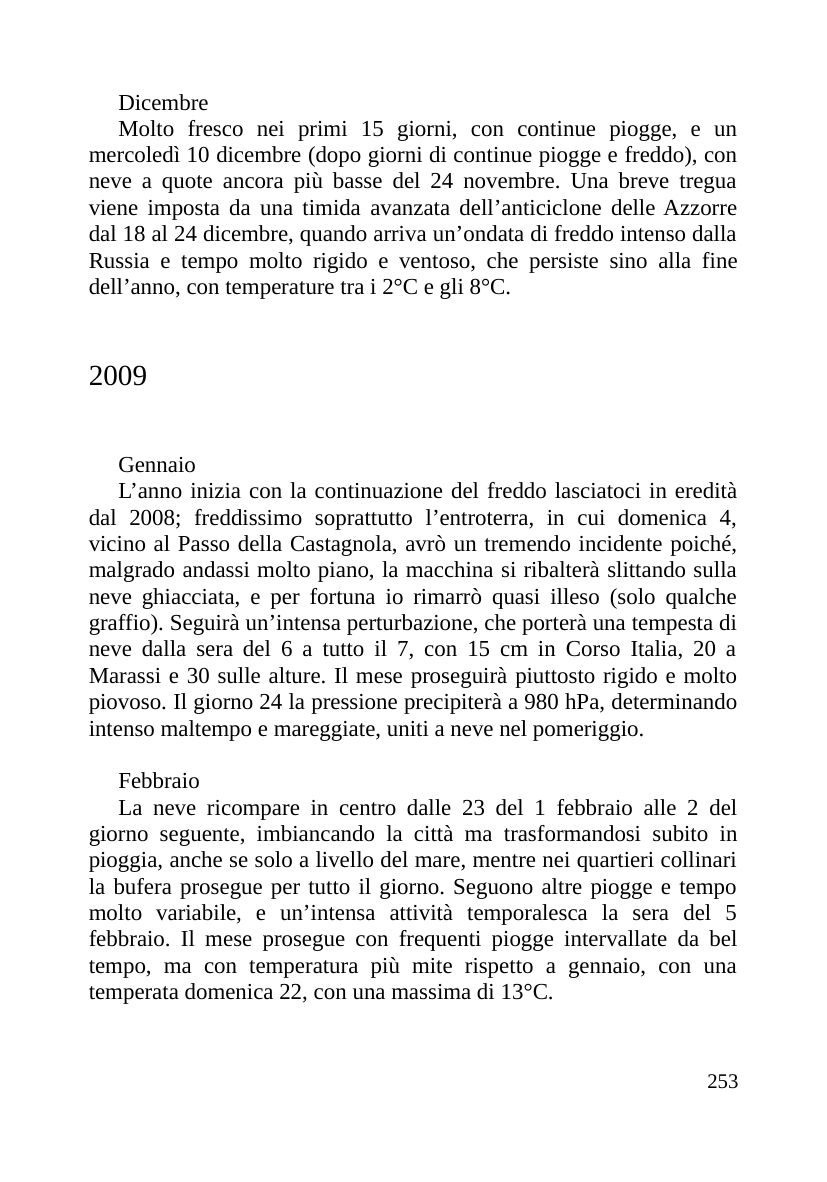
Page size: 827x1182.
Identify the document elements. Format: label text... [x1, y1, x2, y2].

text Gennaio [88, 451, 738, 477]
text Dicembre [88, 88, 738, 115]
text L’anno inizia con la continuazione del freddo lasciatoci in eredità dal 2008; freddissimo soprattutto l’entroterra, in cui domenica 4, vicino al Passo della Castagnola, avrò un tremendo incidente poiché, malgrado andassi molto piano, la macchina si ribalterà slittando sulla neve ghiacciata, e per fortuna io rimarrò quasi illeso (solo qualche graffio). Seguirà un’intensa perturbazione, che porterà una tempesta di neve dalla sera del 6 a tutto il 7, con 15 cm in Corso Italia, 20 a Marassi e 30 sulle alture. Il mese proseguirà piuttosto rigido e molto piovoso. Il giorno 24 la pressione precipiterà a 980 hPa, determinando intenso maltempo e mareggiate, uniti a neve nel pomeriggio. [88, 477, 738, 741]
text La neve ricompare in centro dalle 23 del 1 febbraio alle 2 del giorno seguente, imbiancando la città ma trasformandosi subito in pioggia, anche se solo a livello del mare, mentre nei quartieri collinari la bufera prosegue per tutto il giorno. Seguono altre piogge e tempo molto variabile, e un’intensa attività temporalesca la sera del 5 febbraio. Il mese prosegue con frequenti piogge intervallate da bel tempo, ma con temperatura più mite rispetto a gennaio, con una temperata domenica 22, con una massima di 13°C. [88, 794, 738, 1004]
text Febbraio [88, 767, 738, 794]
text Molto fresco nei primi 15 giorni, con continue piogge, e un mercoledì 10 dicembre (dopo giorni di continue piogge e freddo), con neve a quote ancora più basse del 24 novembre. Una breve tregua viene imposta da una timida avanzata dell’anticiclone delle Azzorre dal 18 al 24 dicembre, quando arriva un’ondata di freddo intenso dalla Russia e tempo molto rigido e ventoso, che persiste sino alla fine dell’anno, con temperature tra i 2°C e gli 8°C. [88, 115, 738, 299]
subtitle 2009 [88, 358, 738, 392]
